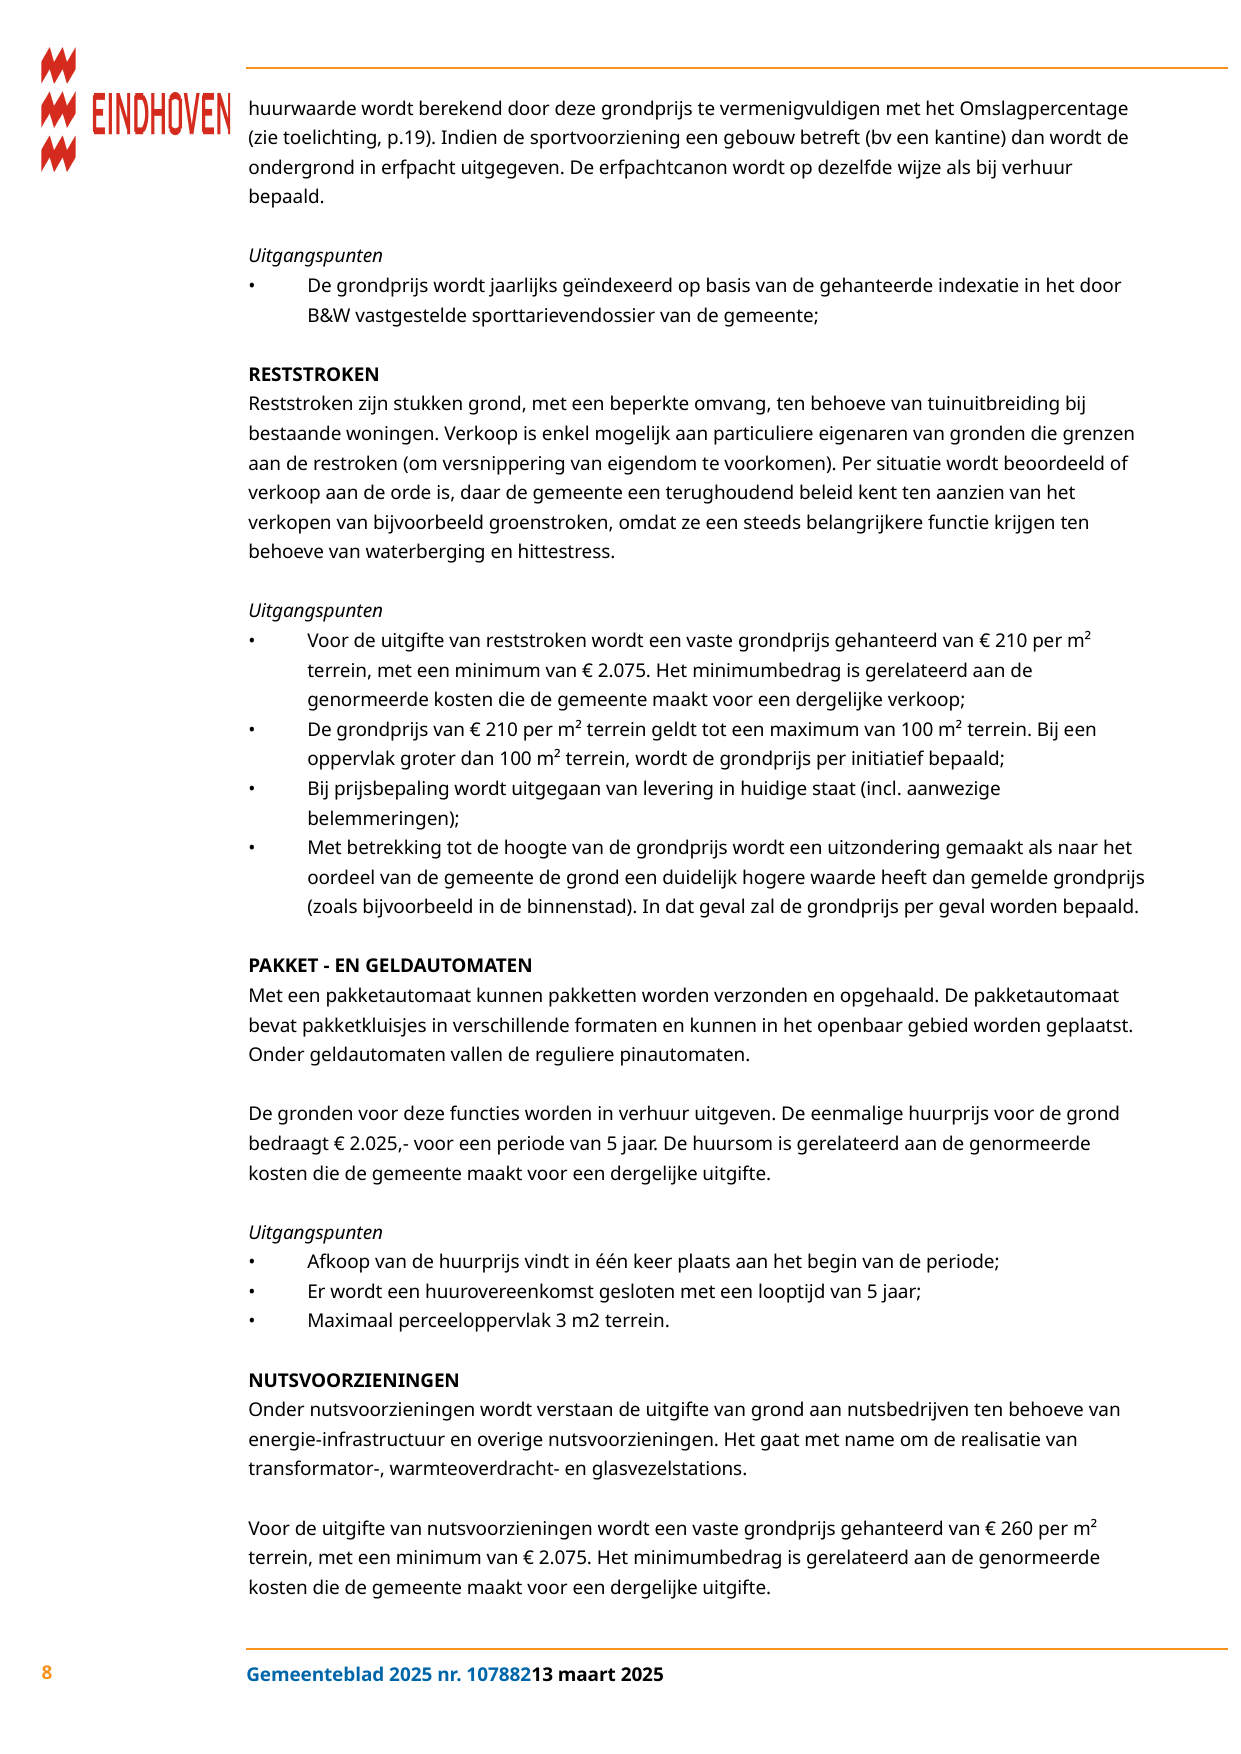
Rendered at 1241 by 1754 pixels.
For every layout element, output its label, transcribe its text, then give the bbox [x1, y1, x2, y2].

list Bij prijsbepaling wordt uitgegaan van levering in huidige staat (incl. aanwezige belemmeringen); [248, 775, 1152, 831]
list De grondprijs wordt jaarlijks geïndexeerd op basis van de gehanteerde indexatie in het door B&W vastgestelde sporttarievendossier van de gemeente; [248, 272, 1152, 328]
text Voor de uitgifte van nutsvoorzieningen wordt een vaste grondprijs gehanteerd van € 260 per m² terrein, met een minimum van € 2.075. Het minimumbedrag is gerelateerd aan de genormeerde kosten die de gemeente maakt voor een dergelijke uitgifte. [248, 1515, 1152, 1600]
text Uitgangspunten [248, 243, 1152, 268]
text Met een pakketautomaat kunnen pakketten worden verzonden en opgehaald. De pakketautomaat bevat pakketkluisjes in verschillende formaten en kunnen in het openbaar gebied worden geplaatst. Onder geldautomaten vallen de reguliere pinautomaten. [248, 982, 1152, 1067]
list Er wordt een huurovereenkomst gesloten met een looptijd van 5 jaar; [248, 1278, 1152, 1304]
text huurwaarde wordt berekend door deze grondprijs te vermenigvuldigen met het Omslagpercentage (zie toelichting, p.19). Indien de sportvoorziening een gebouw betreft (bv een kantine) dan wordt de ondergrond in erfpacht uitgegeven. De erfpachtcanon wordt op dezelfde wijze als bij verhuur bepaald. [248, 95, 1152, 209]
list Maximaal perceeloppervlak 3 m2 terrein. [248, 1308, 1152, 1333]
text Uitgangspunten [248, 1219, 1152, 1245]
text PAKKET - EN GELDAUTOMATEN [248, 953, 1152, 978]
text RESTSTROKEN [248, 361, 1152, 387]
list Voor de uitgifte van reststroken wordt een vaste grondprijs gehanteerd van € 210 per m² terrein, met een minimum van € 2.075. Het minimumbedrag is gerelateerd aan de genormeerde kosten die de gemeente maakt voor een dergelijke verkoop; [248, 627, 1152, 712]
list Afkoop van de huurprijs vindt in één keer plaats aan het begin van de periode; [248, 1248, 1152, 1274]
text Onder nutsvoorzieningen wordt verstaan de uitgifte van grond aan nutsbedrijven ten behoeve van energie-infrastructuur en overige nutsvoorzieningen. Het gaat met name om de realisatie van transformator-, warmteoverdracht- en glasvezelstations. [248, 1396, 1152, 1481]
list De grondprijs van € 210 per m² terrein geldt tot een maximum van 100 m² terrein. Bij een oppervlak groter dan 100 m² terrein, wordt de grondprijs per initiatief bepaald; [248, 716, 1152, 771]
list Met betrekking tot de hoogte van de grondprijs wordt een uitzondering gemaakt als naar het oordeel van de gemeente de grond een duidelijk hogere waarde heeft dan gemelde grondprijs (zoals bijvoorbeeld in de binnenstad). In dat geval zal de grondprijs per geval worden bepaald. [248, 834, 1152, 919]
text Uitgangspunten [248, 598, 1152, 623]
picture [41, 47, 231, 172]
text NUTSVOORZIENINGEN [248, 1367, 1152, 1393]
text De gronden voor deze functies worden in verhuur uitgeven. De eenmalige huurprijs voor de grond bedraagt € 2.025,- voor een periode van 5 jaar. De huursom is gerelateerd aan de genormeerde kosten die de gemeente maakt voor een dergelijke uitgifte. [248, 1101, 1152, 1186]
text Reststroken zijn stukken grond, met een beperkte omvang, ten behoeve van tuinuitbreiding bij bestaande woningen. Verkoop is enkel mogelijk aan particuliere eigenaren van gronden die grenzen aan de restroken (om versnippering van eigendom te voorkomen). Per situatie wordt beoordeeld of verkoop aan de orde is, daar de gemeente een terughoudend beleid kent ten aanzien van het verkopen van bijvoorbeeld groenstroken, omdat ze een steeds belangrijkere functie krijgen ten behoeve van waterberging en hittestress. [248, 391, 1152, 564]
